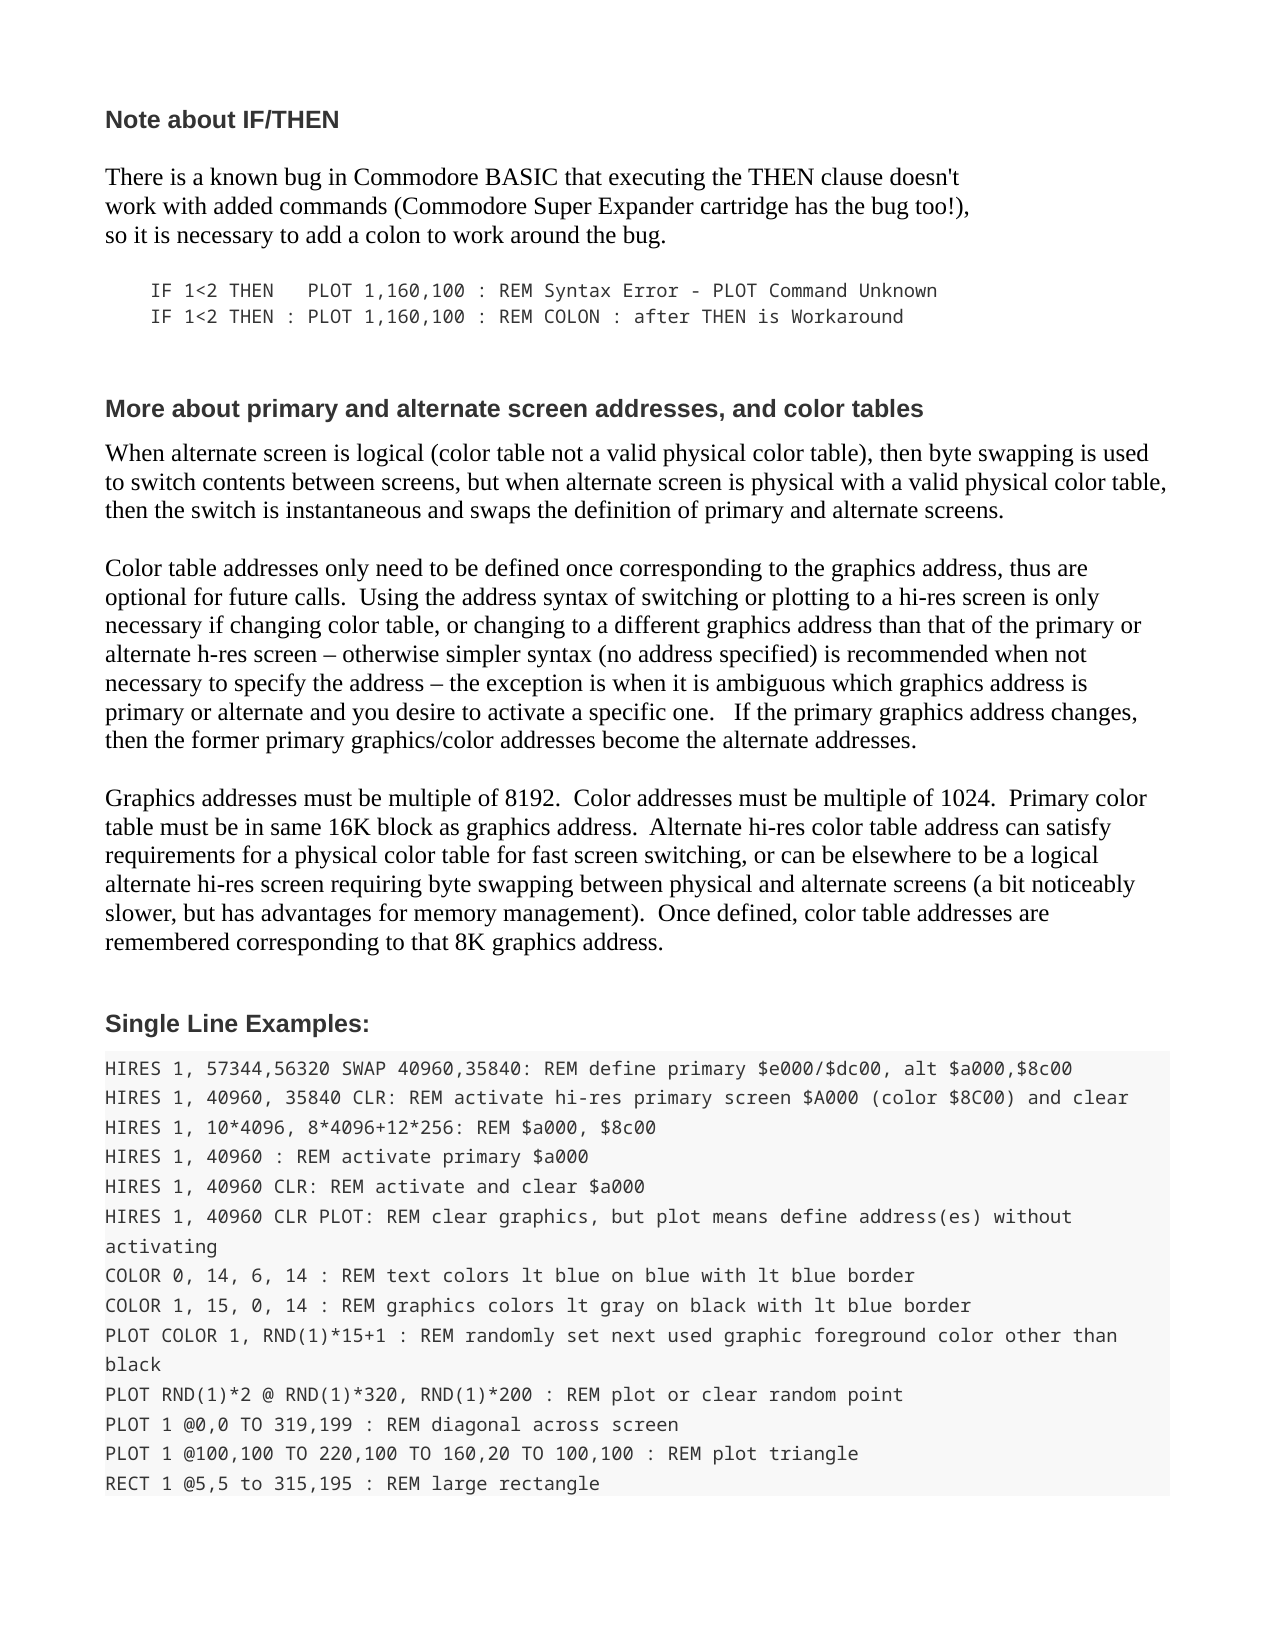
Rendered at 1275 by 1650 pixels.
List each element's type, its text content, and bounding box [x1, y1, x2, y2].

text Color table addresses only need to be defined once corresponding to the graphics address, thus are optional for future calls. Using the address syntax of switching or plotting to a hi-res screen is only necessary if changing color table, or changing to a different graphics address than that of the primary or alternate h-res screen – otherwise simpler syntax (no address specified) is recommended when not necessary to specify the address – the exception is when it is ambiguous which graphics address is primary or alternate and you desire to activate a specific one. If the primary graphics address changes, then the former primary graphics/color addresses become the alternate addresses. [105, 553, 1170, 754]
text HIRES 1, 57344,56320 SWAP 40960,35840: REM define primary $e000/$dc00, alt $a000,$8c00 [105, 1051, 1170, 1080]
text PLOT 1 @100,100 TO 220,100 TO 160,20 TO 100,100 : REM plot triangle [105, 1437, 1170, 1466]
text RECT 1 @5,5 to 315,195 : REM large rectangle [105, 1466, 1170, 1496]
text HIRES 1, 10*4096, 8*4096+12*256: REM $a000, $8c00 [105, 1110, 1170, 1140]
text When alternate screen is logical (color table not a valid physical color table), then byte swapping is used to switch contents between screens, but when alternate screen is physical with a valid physical color table, then the switch is instantaneous and swaps the definition of primary and alternate screens. [105, 438, 1170, 524]
text Graphics addresses must be multiple of 8192. Color addresses must be multiple of 1024. Primary color table must be in same 16K block as graphics address. Alternate hi-res color table address can satisfy requirements for a physical color table for fast screen switching, or can be elsewhere to be a logical alternate hi-res screen requiring byte swapping between physical and alternate screens (a bit noticeably slower, but has advantages for memory management). Once defined, color table addresses are remembered corresponding to that 8K graphics address. [105, 783, 1170, 956]
text PLOT COLOR 1, RND(1)*15+1 : REM randomly set next used graphic foreground color other than black [105, 1318, 1170, 1377]
text HIRES 1, 40960 CLR PLOT: REM clear graphics, but plot means define address(es) without activating [105, 1199, 1170, 1258]
subtitle More about primary and alternate screen addresses, and color tables [105, 388, 1170, 422]
text PLOT RND(1)*2 @ RND(1)*320, RND(1)*200 : REM plot or clear random point [105, 1377, 1170, 1407]
text COLOR 1, 15, 0, 14 : REM graphics colors lt gray on black with lt blue border [105, 1288, 1170, 1318]
subtitle Single Line Examples: [105, 1009, 1170, 1038]
text HIRES 1, 40960, 35840 CLR: REM activate hi-res primary screen $A000 (color $8C00) and clear [105, 1080, 1170, 1110]
text HIRES 1, 40960 : REM activate primary $a000 [105, 1140, 1170, 1169]
text HIRES 1, 40960 CLR: REM activate and clear $a000 [105, 1169, 1170, 1199]
text COLOR 0, 14, 6, 14 : REM text colors lt blue on blue with lt blue border [105, 1258, 1170, 1288]
text PLOT 1 @0,0 TO 319,199 : REM diagonal across screen [105, 1407, 1170, 1437]
text Note about IF/THEN There is a known bug in Commodore BASIC that executing the THEN clause doesn't work with added commands (Commodore Super Expander cartridge has the bug too!), so it is necessary to add a colon to work around the bug. IF 1<2 THEN PLOT 1,160,100 : REM Syntax Error - PLOT Command Unknown IF 1<2 THEN : PLOT 1,160,100 : REM COLON : after THEN is Workaround [105, 105, 1170, 328]
